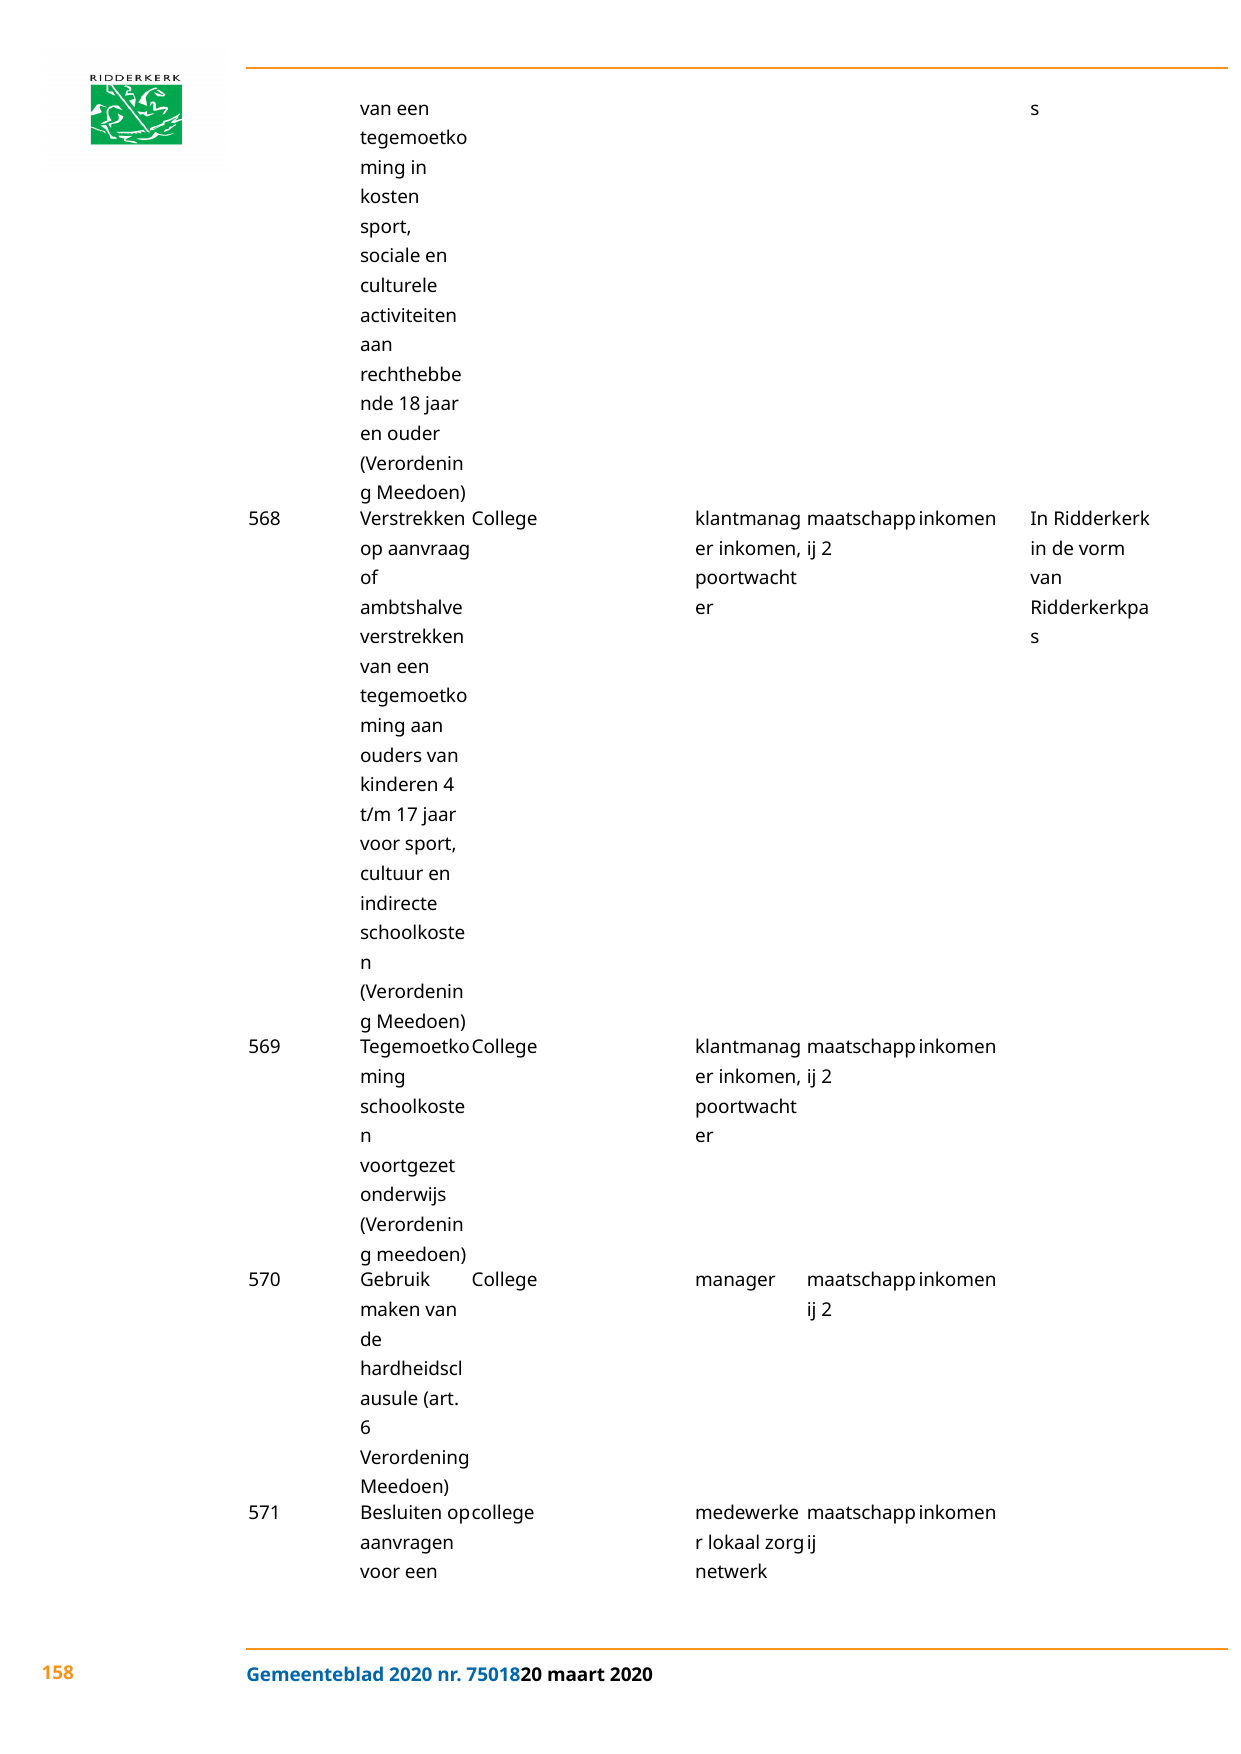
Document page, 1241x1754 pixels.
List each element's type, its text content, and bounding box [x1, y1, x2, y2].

table_cell medewerker lokaal zorg netwerk [695, 1499, 807, 1584]
table_cell [1030, 1267, 1152, 1499]
table_cell College [471, 1267, 583, 1499]
table_cell 568 [248, 505, 360, 1034]
table_cell 570 [248, 1267, 360, 1499]
table_cell [583, 505, 695, 1034]
table_cell klantmanager inkomen, poortwachter [695, 505, 807, 1034]
table_cell [1030, 1034, 1152, 1267]
table_cell [583, 1267, 695, 1499]
table_cell manager [695, 1267, 807, 1499]
table_cell s [1030, 95, 1152, 505]
table_cell maatschappij 2 [807, 505, 918, 1034]
table_cell [1030, 1499, 1152, 1584]
table_cell college [471, 1499, 583, 1584]
table_cell [583, 1034, 695, 1267]
table_cell Tegemoetkoming schoolkosten voortgezet onderwijs (Verordening meedoen) [360, 1034, 471, 1267]
table_cell College [471, 505, 583, 1034]
table_cell maatschappij 2 [807, 1267, 918, 1499]
table_cell 569 [248, 1034, 360, 1267]
table_cell maatschappij [807, 1499, 918, 1584]
table_cell [918, 95, 1030, 505]
table_cell In Ridderkerk in de vorm van Ridderkerkpas [1030, 505, 1152, 1034]
table_cell 571 [248, 1499, 360, 1584]
table_cell inkomen [918, 505, 1030, 1034]
table_cell [583, 95, 695, 505]
table_cell inkomen [918, 1499, 1030, 1584]
table_cell [695, 95, 807, 505]
table_cell Gebruik maken van de hardheidsclausule (art. 6 Verordening Meedoen) [360, 1267, 471, 1499]
table_cell [807, 95, 918, 505]
table_cell Verstrekken op aanvraag of ambtshalve verstrekken van een tegemoetkoming aan ouders van kinderen 4 t/m 17 jaar voor sport, cultuur en indirecte schoolkosten (Verordening Meedoen) [360, 505, 471, 1034]
table_cell klantmanager inkomen, poortwachter [695, 1034, 807, 1267]
table_cell maatschappij 2 [807, 1034, 918, 1267]
table_cell van een tegemoetkoming in kosten sport, sociale en culturele activiteiten aan rechthebbende 18 jaar en ouder (Verordening Meedoen) [360, 95, 471, 505]
table_cell College [471, 1034, 583, 1267]
table_cell [248, 95, 360, 505]
table_cell Besluiten op aanvragen voor een [360, 1499, 471, 1584]
table_cell inkomen [918, 1267, 1030, 1499]
picture [41, 47, 231, 172]
table_cell [471, 95, 583, 505]
table_cell [583, 1499, 695, 1584]
table_cell inkomen [918, 1034, 1030, 1267]
